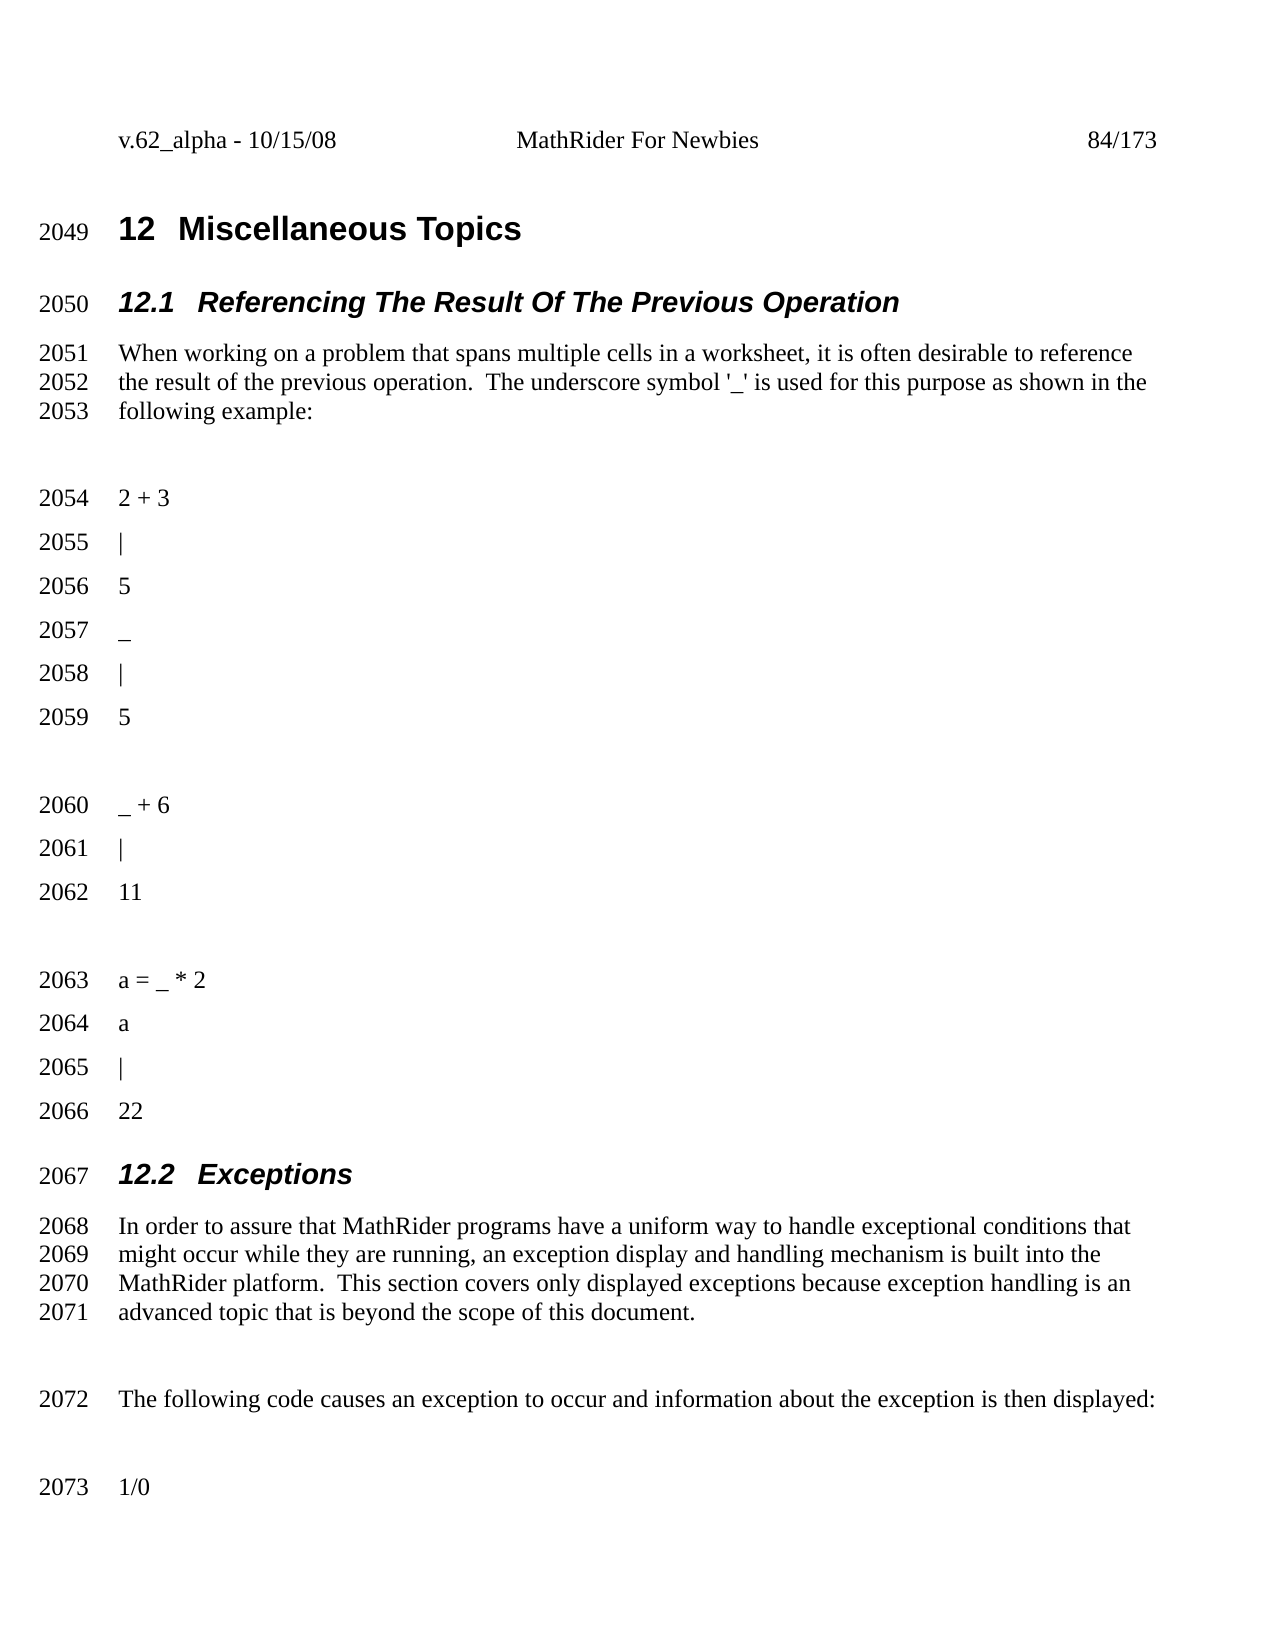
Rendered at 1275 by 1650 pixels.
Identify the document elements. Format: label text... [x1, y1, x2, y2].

text a = _ * 2 [118, 965, 1157, 993]
subtitle Miscellaneous Topics [118, 209, 1157, 247]
text 11 [118, 877, 1157, 906]
text | [118, 527, 1157, 556]
text 22 [118, 1096, 1157, 1125]
text When working on a problem that spans multiple cells in a worksheet, it is often desirable to reference the result of the previous operation. The underscore symbol '_' is used for this purpose as shown in the following example: [118, 338, 1157, 425]
text _ [118, 615, 1157, 643]
text | [118, 1052, 1157, 1081]
text | [118, 833, 1157, 862]
text 5 [118, 702, 1157, 731]
text In order to assure that MathRider programs have a uniform way to handle exceptional conditions that might occur while they are running, an exception display and handling mechanism is built into the MathRider platform. This section covers only displayed exceptions because exception handling is an advanced topic that is beyond the scope of this document. [118, 1211, 1157, 1326]
subtitle Exceptions [118, 1157, 1157, 1191]
subtitle Referencing The Result Of The Previous Operation [118, 285, 1157, 318]
text 2 + 3 [118, 483, 1157, 512]
text a [118, 1008, 1157, 1037]
text | [118, 658, 1157, 687]
text 1/0 [118, 1472, 1157, 1501]
text _ + 6 [118, 790, 1157, 818]
text 5 [118, 571, 1157, 600]
text The following code causes an exception to occur and information about the exception is then displayed: [118, 1384, 1157, 1413]
